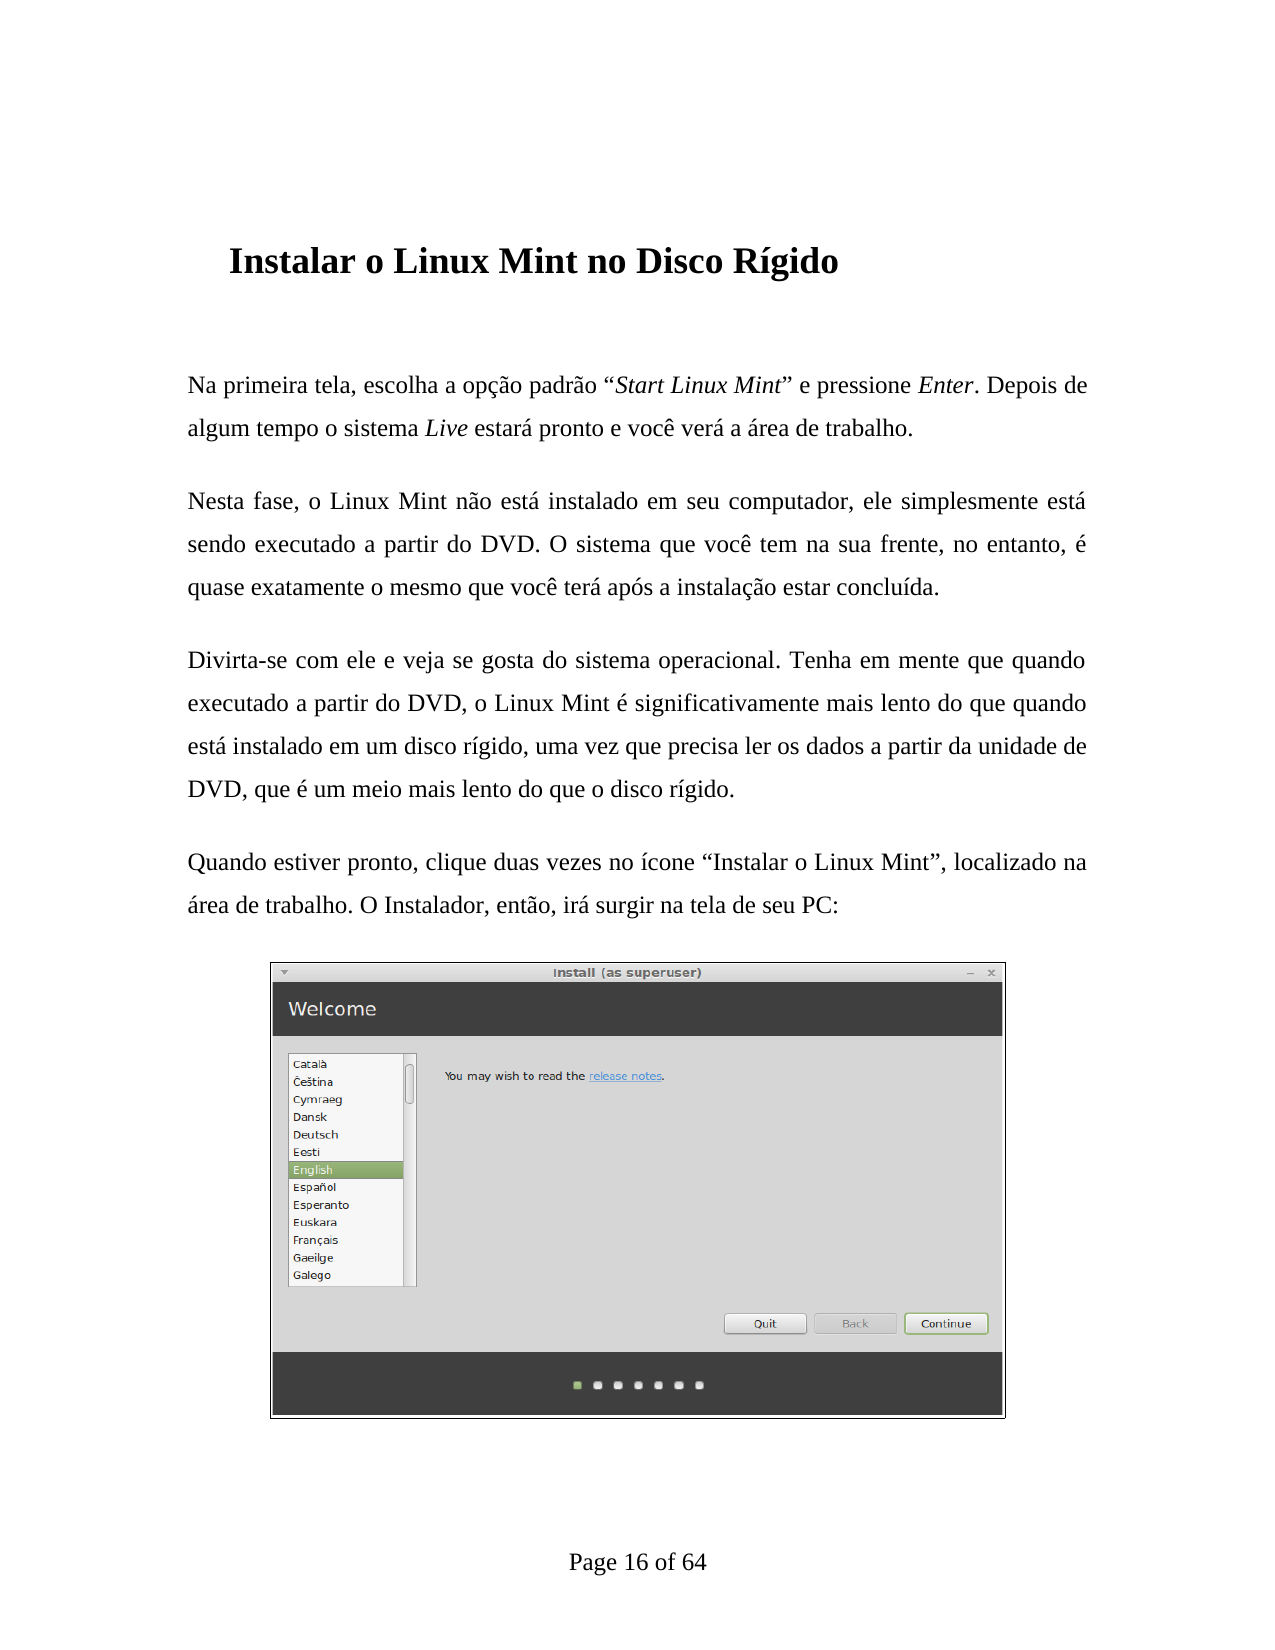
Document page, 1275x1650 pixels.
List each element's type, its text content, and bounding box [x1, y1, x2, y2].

picture [272, 964, 1003, 1415]
text Nesta fase, o Linux Mint não está instalado em seu computador, ele simplesmente está sendo executado a partir do DVD. O sistema que você tem na sua frente, no entanto, é quase exatamente o mesmo que você terá após a instalação estar concluída. [187, 486, 1087, 601]
subtitle Instalar o Linux Mint no Disco Rígido [187, 238, 1087, 282]
text Divirta-se com ele e veja se gosta do sistema operacional. Tenha em mente que quando executado a partir do DVD, o Linux Mint é significativamente mais lento do que quando está instalado em um disco rígido, uma vez que precisa ler os dados a partir da unidade de DVD, que é um meio mais lento do que o disco rígido. [187, 645, 1087, 803]
text Na primeira tela, escolha a opção padrão “Start Linux Mint” e pressione Enter. Depois de algum tempo o sistema Live estará pronto e você verá a área de trabalho. [187, 370, 1087, 442]
text Quando estiver pronto, clique duas vezes no ícone “Instalar o Linux Mint”, localizado na área de trabalho. O Instalador, então, irá surgir na tela de seu PC: [187, 847, 1087, 919]
